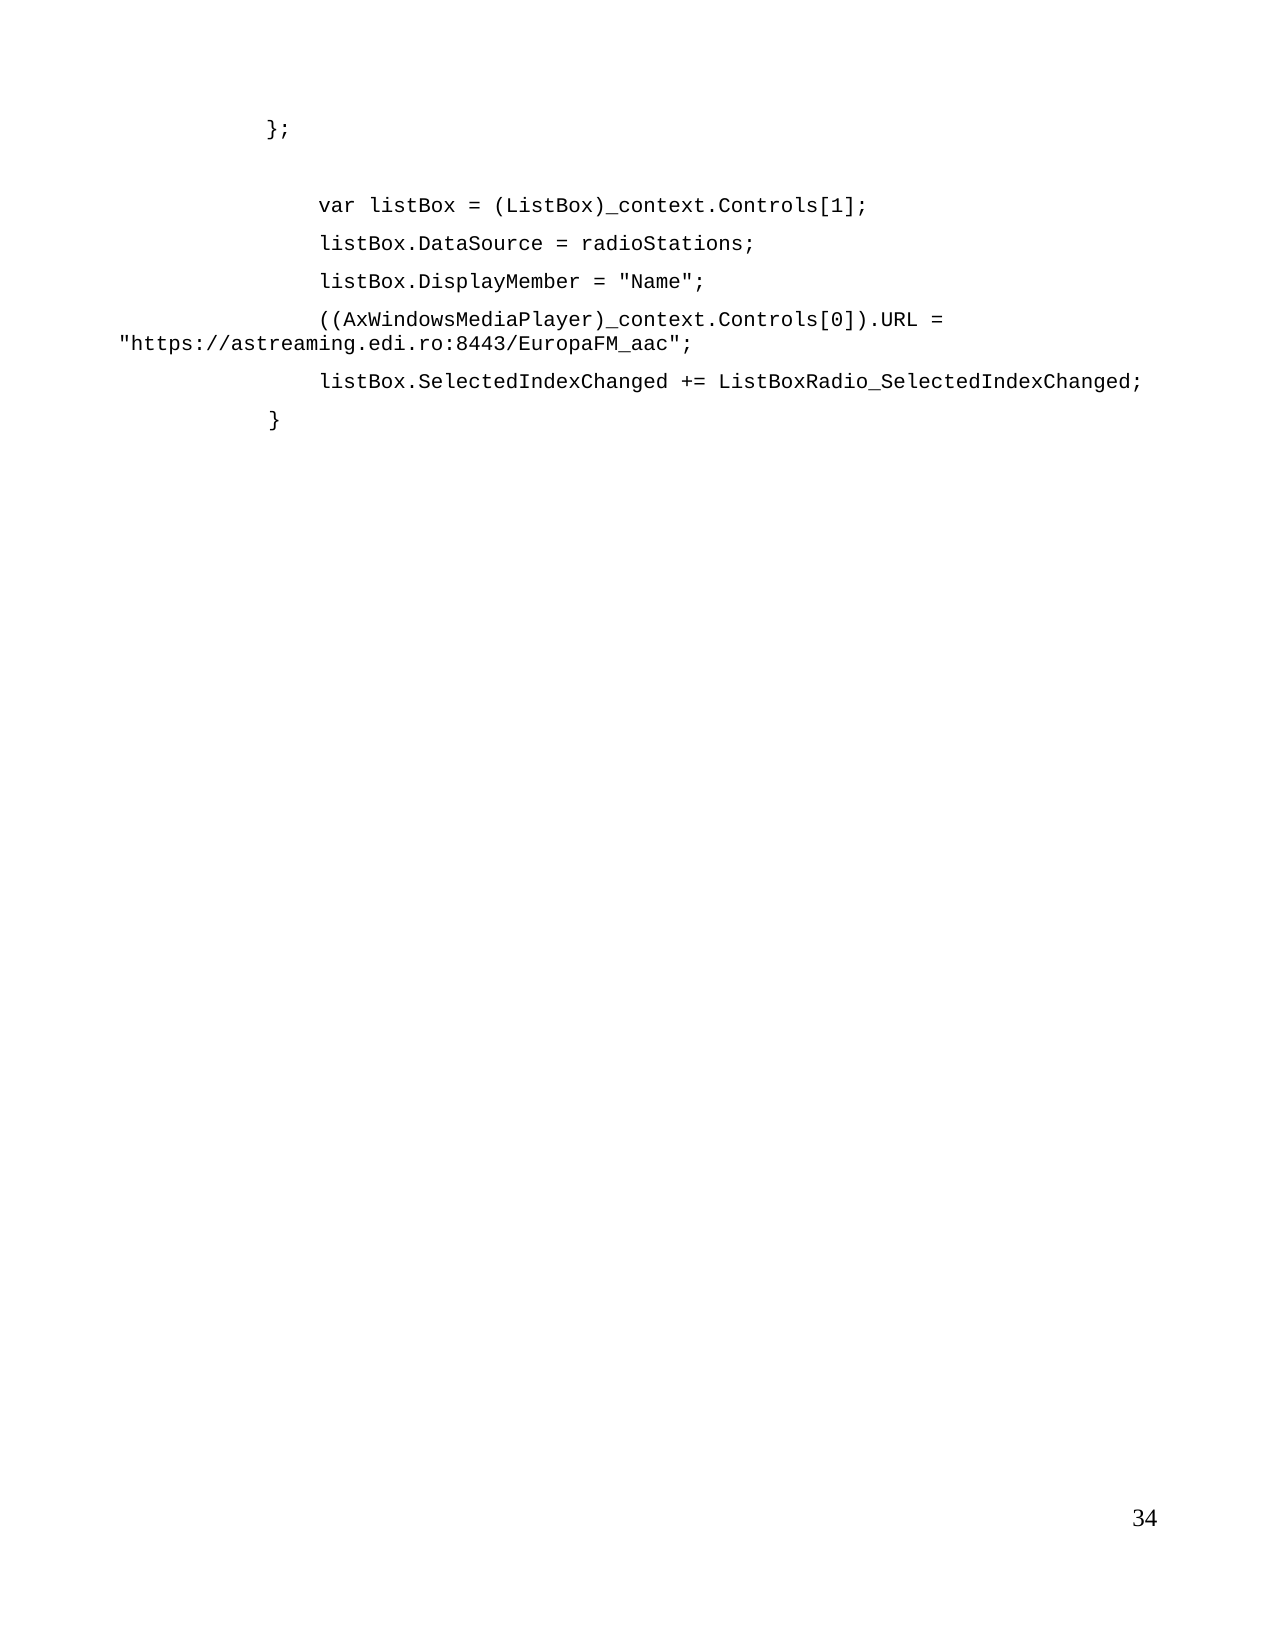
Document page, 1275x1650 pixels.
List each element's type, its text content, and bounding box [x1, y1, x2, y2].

text } [118, 409, 1157, 433]
text ((AxWindowsMediaPlayer)_context.Controls[0]).URL = "https://astreaming.edi.ro:8443/EuropaFM_aac"; [118, 309, 1157, 357]
text listBox.DisplayMember = "Name"; [118, 271, 1157, 295]
text listBox.DataSource = radioStations; [118, 233, 1157, 256]
text listBox.SelectedIndexChanged += ListBoxRadio_SelectedIndexChanged; [118, 371, 1157, 395]
text }; [118, 118, 1157, 142]
text var listBox = (ListBox)_context.Controls[1]; [118, 194, 1157, 218]
